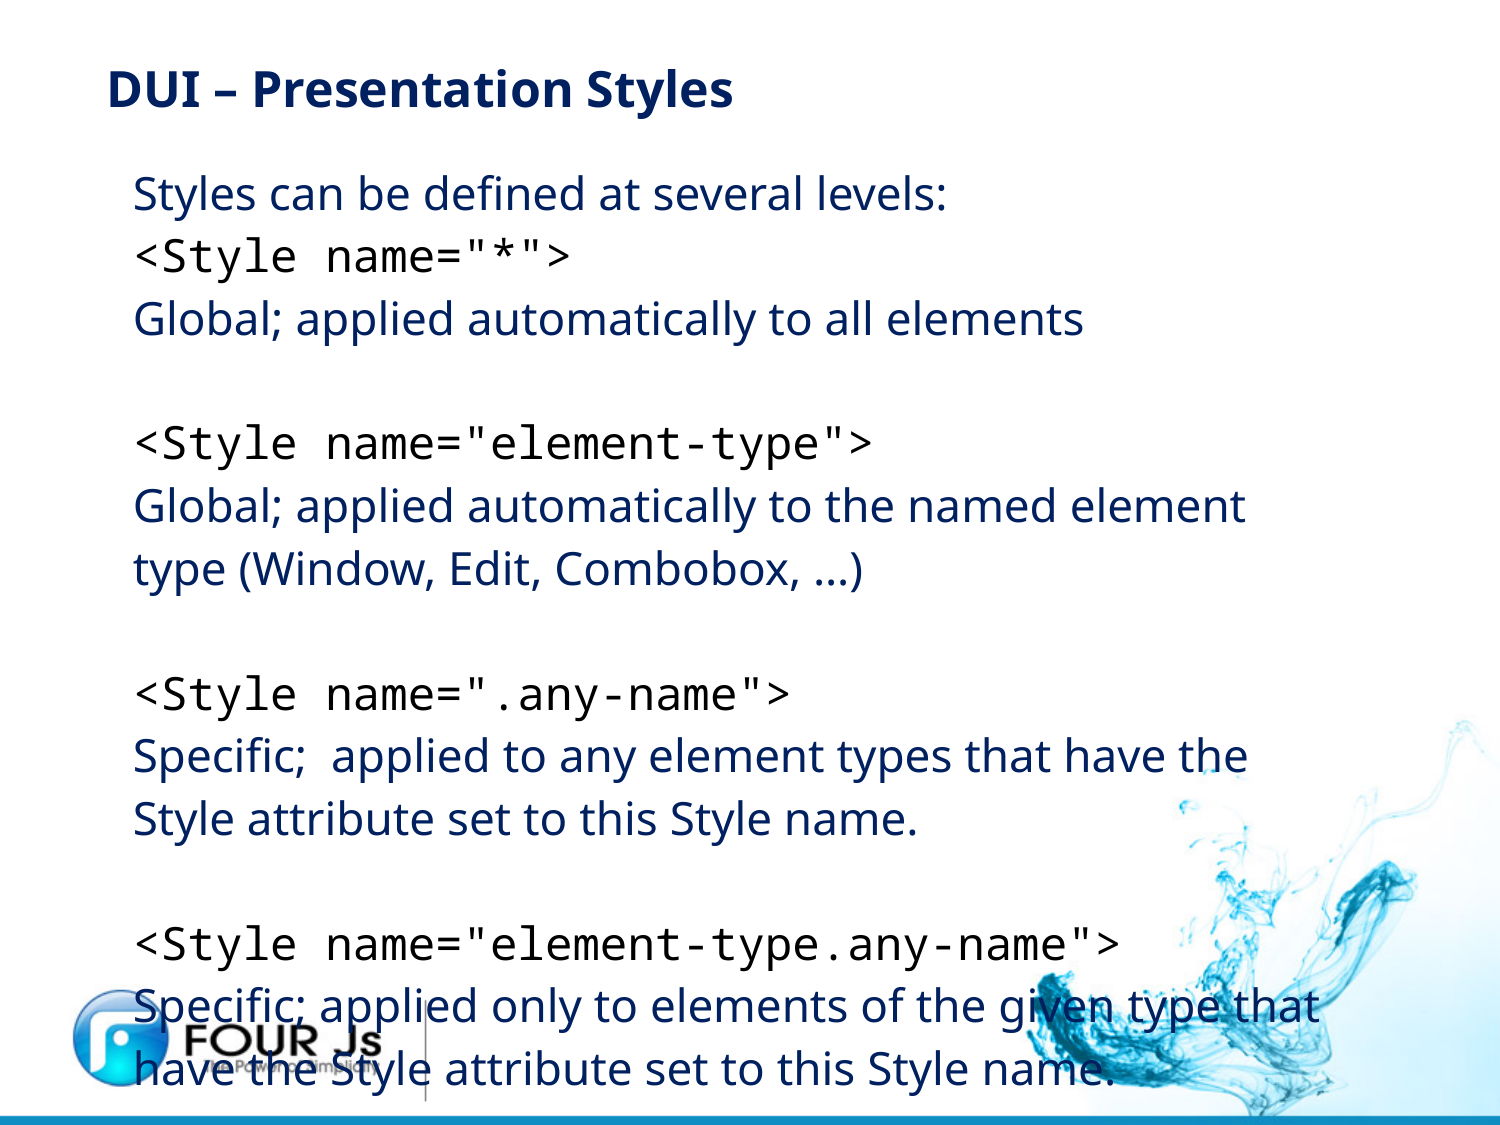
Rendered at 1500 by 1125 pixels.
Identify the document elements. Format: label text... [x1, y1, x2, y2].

picture [0, 0, 1500, 1117]
text_box Styles can be defined at several levels: <Style name="*"> Global; applied automatically to all elements <Style name="element-type"> Global; applied automatically to the named element type (Window, Edit, Combobox, …) <Style name=".any-name"> Specific; applied to any element types that have the Style attribute set to this Style name. <Style name="element-type.any-name"> Specific; applied only to elements of the given type that have the Style attribute set to this Style name. [118, 153, 1362, 1058]
title DUI – Presentation Styles [106, 35, 1388, 142]
